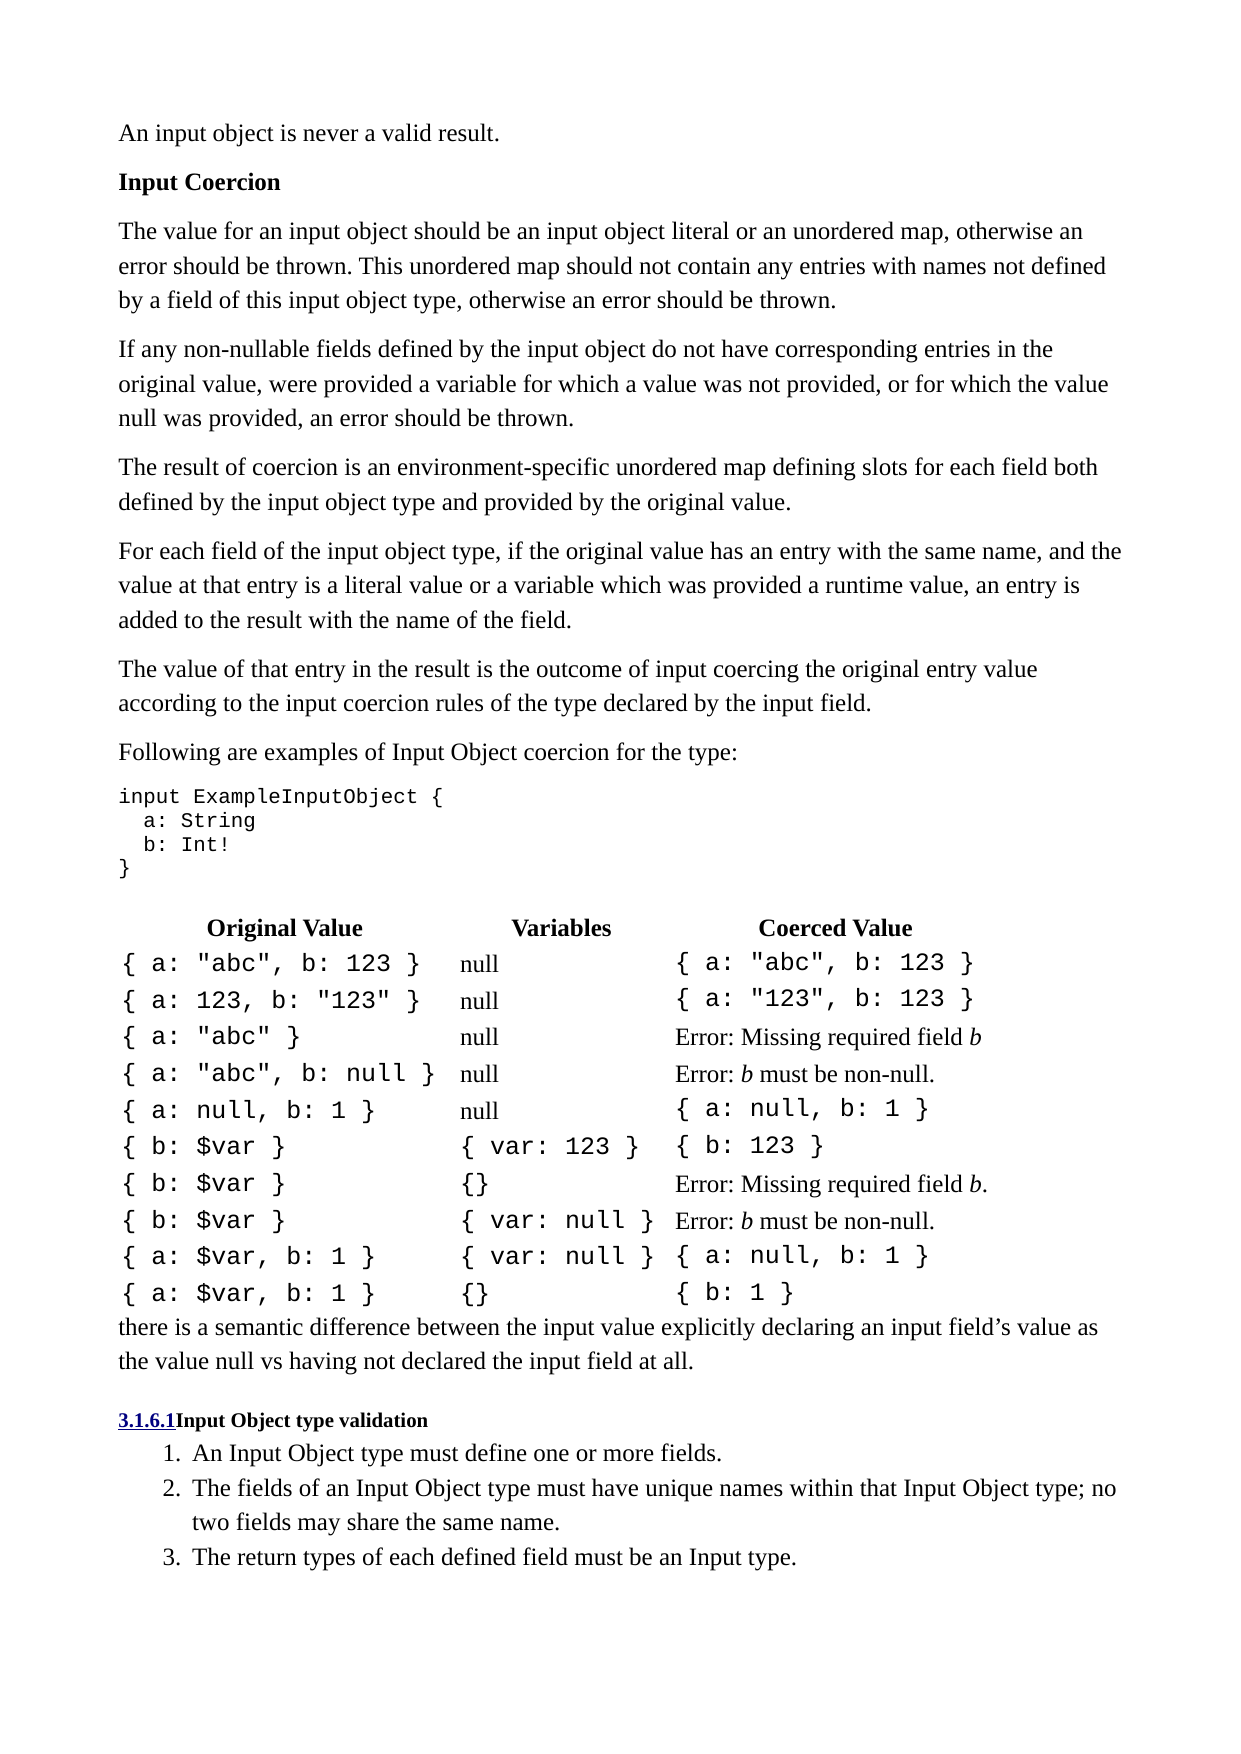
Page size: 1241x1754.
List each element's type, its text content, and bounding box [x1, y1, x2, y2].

table_cell null [457, 945, 672, 982]
table_cell { b: $var } [118, 1202, 457, 1238]
table_cell { a: "abc", b: 123 } [118, 945, 457, 982]
text The value for an input object should be an input object literal or an unordered map, otherwise an error should be thrown. This unordered map should not contain any entries with names not defined by a field of this input object type, otherwise an error should be thrown. [118, 216, 1122, 314]
text Input Coercion [118, 167, 1122, 196]
text The value of that entry in the result is the outcome of input coercing the original entry value according to the input coercion rules of the type declared by the input field. [118, 654, 1122, 717]
table_cell { b: 123 } [672, 1129, 999, 1165]
table_cell Error: b must be non‐null. [672, 1202, 999, 1238]
table_cell Error: Missing required field b. [672, 1165, 999, 1202]
text Following are examples of Input Object coercion for the type: [118, 737, 1122, 766]
table_cell { b: 1 } [672, 1275, 999, 1312]
text a: String [118, 810, 1122, 834]
table_header Variables [457, 911, 672, 945]
table_cell Error: b must be non‐null. [672, 1055, 999, 1092]
table_cell null [457, 982, 672, 1018]
table_cell {} [457, 1165, 672, 1202]
text b: Int! [118, 834, 1122, 857]
list The return types of each defined field must be an Input type. [162, 1542, 1122, 1570]
text there is a semantic difference between the input value explicitly declaring an input field’s value as the value null vs having not declared the input field at all. [118, 1312, 1122, 1375]
text } [118, 857, 1122, 881]
text For each field of the input object type, if the original value has an entry with the same name, and the value at that entry is a literal value or a variable which was provided a runtime value, an entry is added to the result with the name of the field. [118, 536, 1122, 633]
table_cell { b: $var } [118, 1165, 457, 1202]
table_cell { a: "abc", b: null } [118, 1055, 457, 1092]
text input ExampleInputObject { [118, 786, 1122, 810]
list An Input Object type must define one or more fields. [162, 1438, 1122, 1467]
table_cell { a: null, b: 1 } [672, 1092, 999, 1128]
table_cell { a: "abc" } [118, 1019, 457, 1055]
table_cell { a: "123", b: 123 } [672, 982, 999, 1018]
table_cell { var: 123 } [457, 1129, 672, 1165]
table_cell { var: null } [457, 1239, 672, 1275]
table_cell {} [457, 1275, 672, 1312]
table_cell { a: 123, b: "123" } [118, 982, 457, 1018]
table_cell { a: null, b: 1 } [672, 1239, 999, 1275]
table_header Original Value [118, 911, 457, 945]
table_cell { a: $var, b: 1 } [118, 1239, 457, 1275]
table_cell null [457, 1055, 672, 1092]
text If any non‐nullable fields defined by the input object do not have corresponding entries in the original value, were provided a variable for which a value was not provided, or for which the value null was provided, an error should be thrown. [118, 334, 1122, 432]
subtitle 3.1.6.1Input Object type validation [118, 1408, 1122, 1432]
table_cell { b: $var } [118, 1129, 457, 1165]
table_cell null [457, 1092, 672, 1128]
text The result of coercion is an environment‐specific unordered map defining slots for each field both defined by the input object type and provided by the original value. [118, 452, 1122, 516]
text An input object is never a valid result. [118, 118, 1122, 147]
table_cell { a: "abc", b: 123 } [672, 945, 999, 982]
table_cell { var: null } [457, 1202, 672, 1238]
table_cell { a: null, b: 1 } [118, 1092, 457, 1128]
table_cell { a: $var, b: 1 } [118, 1275, 457, 1312]
list The fields of an Input Object type must have unique names within that Input Object type; no two fields may share the same name. [162, 1473, 1122, 1536]
table_cell Error: Missing required field b [672, 1019, 999, 1055]
table_cell null [457, 1019, 672, 1055]
table_header Coerced Value [672, 911, 999, 945]
